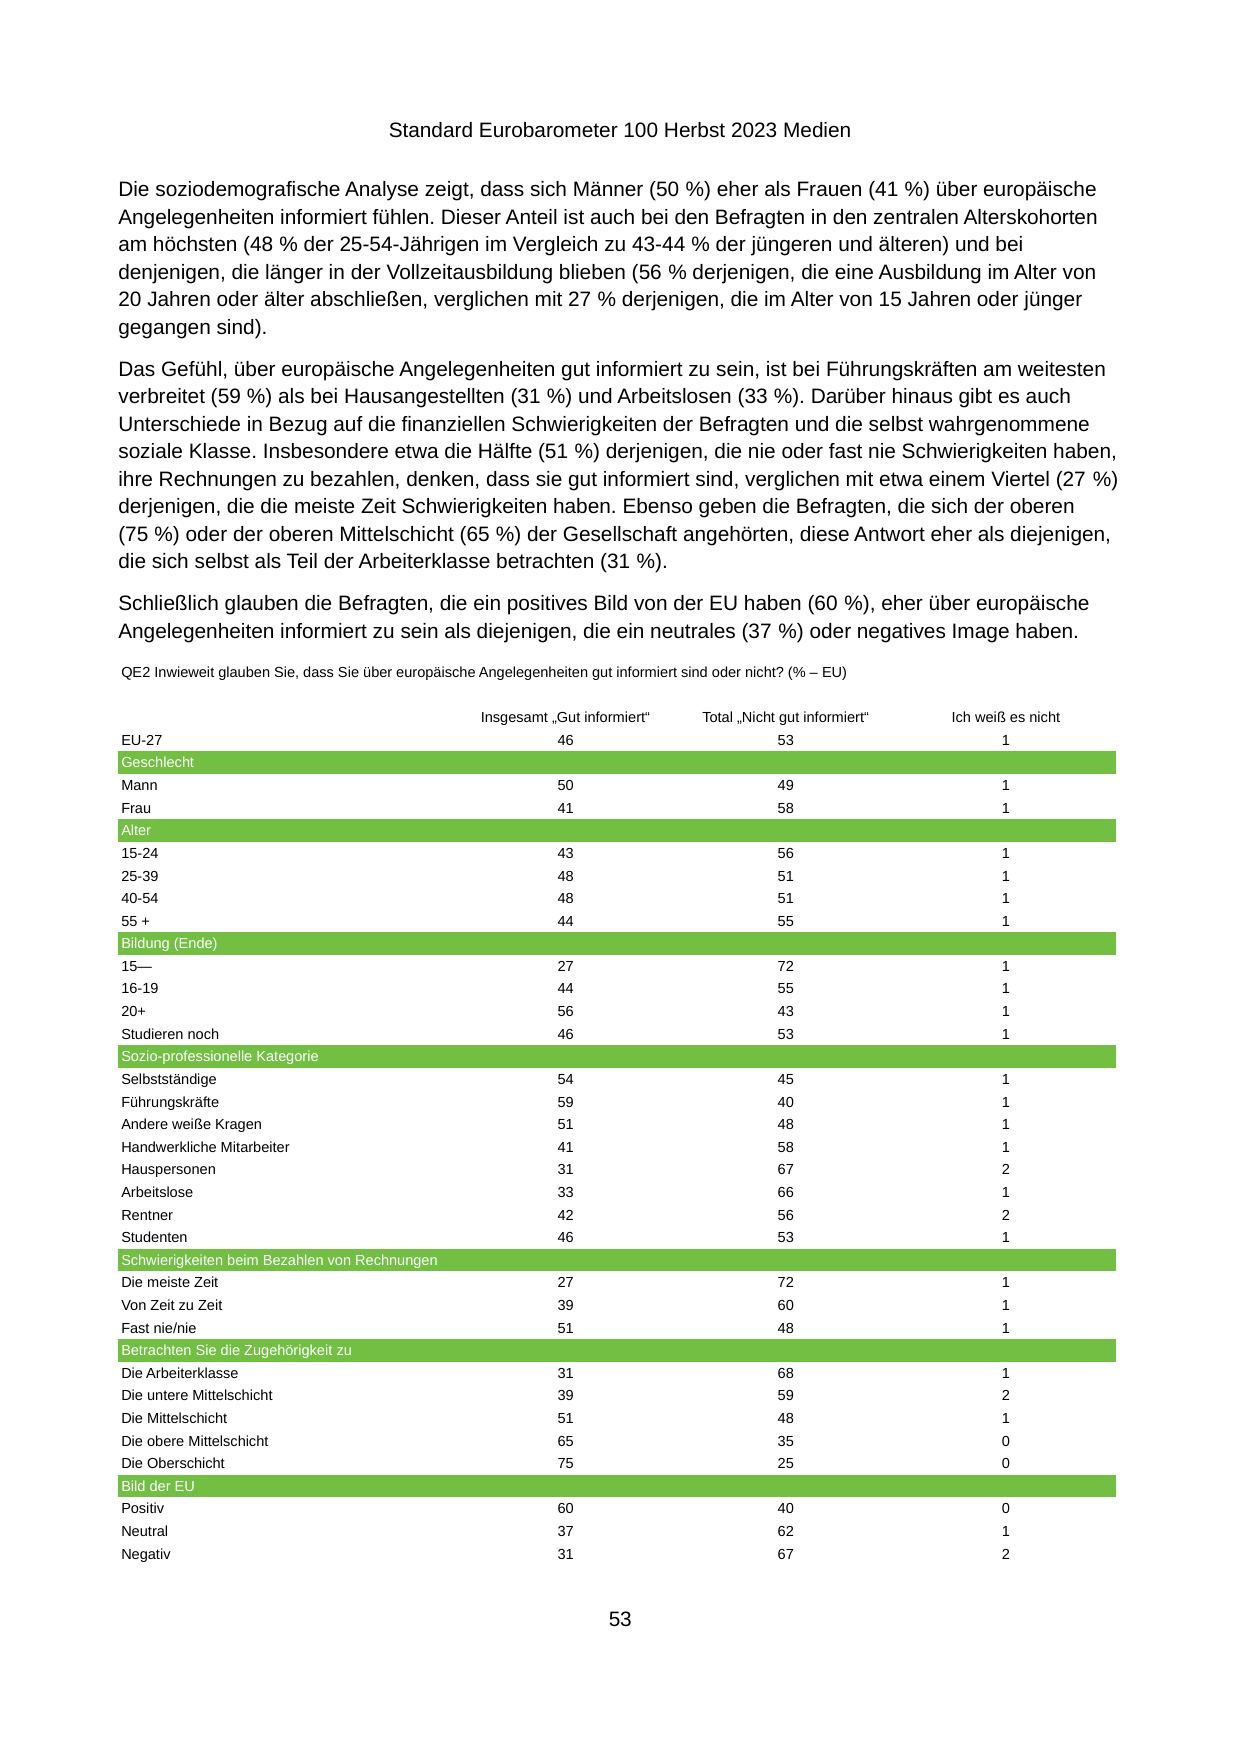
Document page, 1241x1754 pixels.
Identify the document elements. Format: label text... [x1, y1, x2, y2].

table_cell 60 [675, 1294, 896, 1316]
table_cell 31 [455, 1362, 675, 1384]
table_cell 1 [896, 1316, 1116, 1339]
table_cell 58 [675, 1136, 896, 1158]
table_cell [896, 1475, 1116, 1497]
table_cell [455, 1045, 675, 1068]
text Schließlich glauben die Befragten, die ein positives Bild von der EU haben (60 %), eher über europäische Angelegenheiten informiert zu sein als diejenigen, die ein neutrales (37 %) oder negatives Image haben. [118, 591, 1122, 643]
table_cell Studieren noch [118, 1023, 455, 1045]
table_cell Die Oberschicht [118, 1452, 455, 1474]
table_cell 48 [455, 887, 675, 909]
table_cell [675, 1045, 896, 1068]
table_cell 1 [896, 1000, 1116, 1022]
table_cell Die meiste Zeit [118, 1271, 455, 1294]
table_cell 16-19 [118, 977, 455, 1000]
table_cell 56 [675, 1203, 896, 1226]
table_cell 1 [896, 774, 1116, 796]
table_cell 72 [675, 1271, 896, 1294]
text Die soziodemografische Analyse zeigt, dass sich Männer (50 %) eher als Frauen (41 %) über europäische Angelegenheiten informiert fühlen. Dieser Anteil ist auch bei den Befragten in den zentralen Alterskohorten am höchsten (48 % der 25-54-Jährigen im Vergleich zu 43-44 % der jüngeren und älteren) und bei denjenigen, die länger in der Vollzeitausbildung blieben (56 % derjenigen, die eine Ausbildung im Alter von 20 Jahren oder älter abschließen, verglichen mit 27 % derjenigen, die im Alter von 15 Jahren oder jünger gegangen sind). [118, 177, 1122, 338]
table_cell Negativ [118, 1543, 455, 1565]
table_cell [455, 751, 675, 774]
table_cell 25-39 [118, 864, 455, 887]
table_cell Insgesamt „Gut informiert“ [455, 706, 675, 729]
table_cell [896, 1045, 1116, 1068]
table_cell Ich weiß es nicht [896, 706, 1116, 729]
table_cell [675, 751, 896, 774]
table_cell 62 [675, 1520, 896, 1542]
table_cell [896, 751, 1116, 774]
table_cell [118, 706, 455, 729]
table_cell 59 [675, 1384, 896, 1407]
table_cell 46 [455, 729, 675, 751]
table_cell 27 [455, 955, 675, 977]
table_cell 46 [455, 1226, 675, 1248]
table_cell 0 [896, 1497, 1116, 1520]
table_cell 1 [896, 1271, 1116, 1294]
table_cell 1 [896, 1136, 1116, 1158]
table_cell 37 [455, 1520, 675, 1542]
table_cell 1 [896, 1068, 1116, 1090]
table_cell 1 [896, 977, 1116, 1000]
table_cell 53 [675, 1226, 896, 1248]
table_cell Geschlecht [118, 751, 455, 774]
table_cell 15— [118, 955, 455, 977]
table_cell 41 [455, 796, 675, 819]
table_cell Die untere Mittelschicht [118, 1384, 455, 1407]
table_cell Arbeitslose [118, 1181, 455, 1203]
table_cell 51 [455, 1316, 675, 1339]
table_cell 1 [896, 955, 1116, 977]
table_cell 55 + [118, 910, 455, 932]
table_cell 1 [896, 729, 1116, 751]
table_cell 67 [675, 1543, 896, 1565]
table_cell 44 [455, 977, 675, 1000]
table_cell [455, 1339, 675, 1362]
table_cell [896, 1339, 1116, 1362]
table_cell Sozio-professionelle Kategorie [118, 1045, 455, 1068]
table_cell 2 [896, 1384, 1116, 1407]
table_cell Die Mittelschicht [118, 1407, 455, 1429]
table_cell 1 [896, 1090, 1116, 1113]
table_cell Führungskräfte [118, 1090, 455, 1113]
table_cell [455, 819, 675, 842]
table_cell 35 [675, 1429, 896, 1452]
table_cell 48 [675, 1113, 896, 1136]
table_cell 31 [455, 1543, 675, 1565]
table_cell [896, 932, 1116, 955]
table_cell 46 [455, 1023, 675, 1045]
table_cell [675, 1249, 896, 1271]
table_cell 55 [675, 910, 896, 932]
table_cell 51 [455, 1407, 675, 1429]
table_cell 33 [455, 1181, 675, 1203]
table_cell [675, 1475, 896, 1497]
table_cell Die obere Mittelschicht [118, 1429, 455, 1452]
table_cell 53 [675, 729, 896, 751]
table_cell 53 [675, 1023, 896, 1045]
table_cell Positiv [118, 1497, 455, 1520]
table_cell 1 [896, 864, 1116, 887]
table_cell 2 [896, 1158, 1116, 1181]
table_cell 56 [675, 842, 896, 864]
table_cell Total „Nicht gut informiert“ [675, 706, 896, 729]
table_cell 2 [896, 1203, 1116, 1226]
table_cell Mann [118, 774, 455, 796]
table_cell 25 [675, 1452, 896, 1474]
table_cell 1 [896, 910, 1116, 932]
table_cell 72 [675, 955, 896, 977]
table_cell EU-27 [118, 729, 455, 751]
table_cell 1 [896, 1362, 1116, 1384]
table_cell 1 [896, 1023, 1116, 1045]
table_cell 1 [896, 1294, 1116, 1316]
table_cell 31 [455, 1158, 675, 1181]
table_cell [455, 932, 675, 955]
table_cell 75 [455, 1452, 675, 1474]
table_cell [896, 1249, 1116, 1271]
table_cell 39 [455, 1384, 675, 1407]
table_cell [675, 819, 896, 842]
table_cell [675, 684, 896, 706]
table_cell Bildung (Ende) [118, 932, 455, 955]
table_cell 1 [896, 1407, 1116, 1429]
table_cell Von Zeit zu Zeit [118, 1294, 455, 1316]
table_cell 44 [455, 910, 675, 932]
table_cell Alter [118, 819, 455, 842]
table_cell 56 [455, 1000, 675, 1022]
table_cell Selbstständige [118, 1068, 455, 1090]
table_cell [118, 684, 455, 706]
table_header QE2 Inwieweit glauben Sie, dass Sie über europäische Angelegenheiten gut informiert sind oder nicht? (% – EU) [118, 661, 1116, 683]
table_cell 41 [455, 1136, 675, 1158]
table_cell [675, 932, 896, 955]
table_cell Handwerkliche Mitarbeiter [118, 1136, 455, 1158]
table_cell Andere weiße Kragen [118, 1113, 455, 1136]
table_cell 49 [675, 774, 896, 796]
table_cell 39 [455, 1294, 675, 1316]
table_cell 1 [896, 1226, 1116, 1248]
table_cell [896, 684, 1116, 706]
table_cell Bild der EU [118, 1475, 455, 1497]
table_cell Fast nie/nie [118, 1316, 455, 1339]
table_cell 68 [675, 1362, 896, 1384]
table_cell [455, 1475, 675, 1497]
table_cell 0 [896, 1452, 1116, 1474]
table_cell Die Arbeiterklasse [118, 1362, 455, 1384]
table_cell 51 [675, 887, 896, 909]
table_cell 60 [455, 1497, 675, 1520]
table_cell 58 [675, 796, 896, 819]
table_cell 42 [455, 1203, 675, 1226]
table_cell 20+ [118, 1000, 455, 1022]
text Das Gefühl, über europäische Angelegenheiten gut informiert zu sein, ist bei Führungskräften am weitesten verbreitet (59 %) als bei Hausangestellten (31 %) und Arbeitslosen (33 %). Darüber hinaus gibt es auch Unterschiede in Bezug auf die finanziellen Schwierigkeiten der Befragten und die selbst wahrgenommene soziale Klasse. Insbesondere etwa die Hälfte (51 %) derjenigen, die nie oder fast nie Schwierigkeiten haben, ihre Rechnungen zu bezahlen, denken, dass sie gut informiert sind, verglichen mit etwa einem Viertel (27 %) derjenigen, die die meiste Zeit Schwierigkeiten haben. Ebenso geben die Befragten, die sich der oberen (75 %) oder der oberen Mittelschicht (65 %) der Gesellschaft angehörten, diese Antwort eher als diejenigen, die sich selbst als Teil der Arbeiterklasse betrachten (31 %). [118, 357, 1122, 573]
table_cell 67 [675, 1158, 896, 1181]
table_cell 1 [896, 887, 1116, 909]
table_cell 1 [896, 1113, 1116, 1136]
table_cell Neutral [118, 1520, 455, 1542]
table_cell 40-54 [118, 887, 455, 909]
table_cell 51 [455, 1113, 675, 1136]
table_cell Frau [118, 796, 455, 819]
table_cell Rentner [118, 1203, 455, 1226]
table_cell Hauspersonen [118, 1158, 455, 1181]
table_cell 40 [675, 1497, 896, 1520]
table_cell Schwierigkeiten beim Bezahlen von Rechnungen [118, 1249, 455, 1271]
table_cell 43 [455, 842, 675, 864]
table_cell 15-24 [118, 842, 455, 864]
table_cell 27 [455, 1271, 675, 1294]
table_cell 43 [675, 1000, 896, 1022]
table_cell [896, 819, 1116, 842]
table_cell 48 [675, 1407, 896, 1429]
table_cell 65 [455, 1429, 675, 1452]
table_cell 59 [455, 1090, 675, 1113]
table_cell Studenten [118, 1226, 455, 1248]
table_cell Betrachten Sie die Zugehörigkeit zu [118, 1339, 455, 1362]
table_cell 51 [675, 864, 896, 887]
table_cell [675, 1339, 896, 1362]
table_cell [455, 684, 675, 706]
table_cell 54 [455, 1068, 675, 1090]
table_cell 40 [675, 1090, 896, 1113]
table_cell 48 [455, 864, 675, 887]
table_cell 48 [675, 1316, 896, 1339]
table_cell 55 [675, 977, 896, 1000]
table_cell 1 [896, 1520, 1116, 1542]
table_cell 45 [675, 1068, 896, 1090]
table_cell 50 [455, 774, 675, 796]
table_cell 1 [896, 1181, 1116, 1203]
table_cell 1 [896, 842, 1116, 864]
table_cell 0 [896, 1429, 1116, 1452]
table_cell 1 [896, 796, 1116, 819]
table_cell 66 [675, 1181, 896, 1203]
table_cell [455, 1249, 675, 1271]
table_cell 2 [896, 1543, 1116, 1565]
